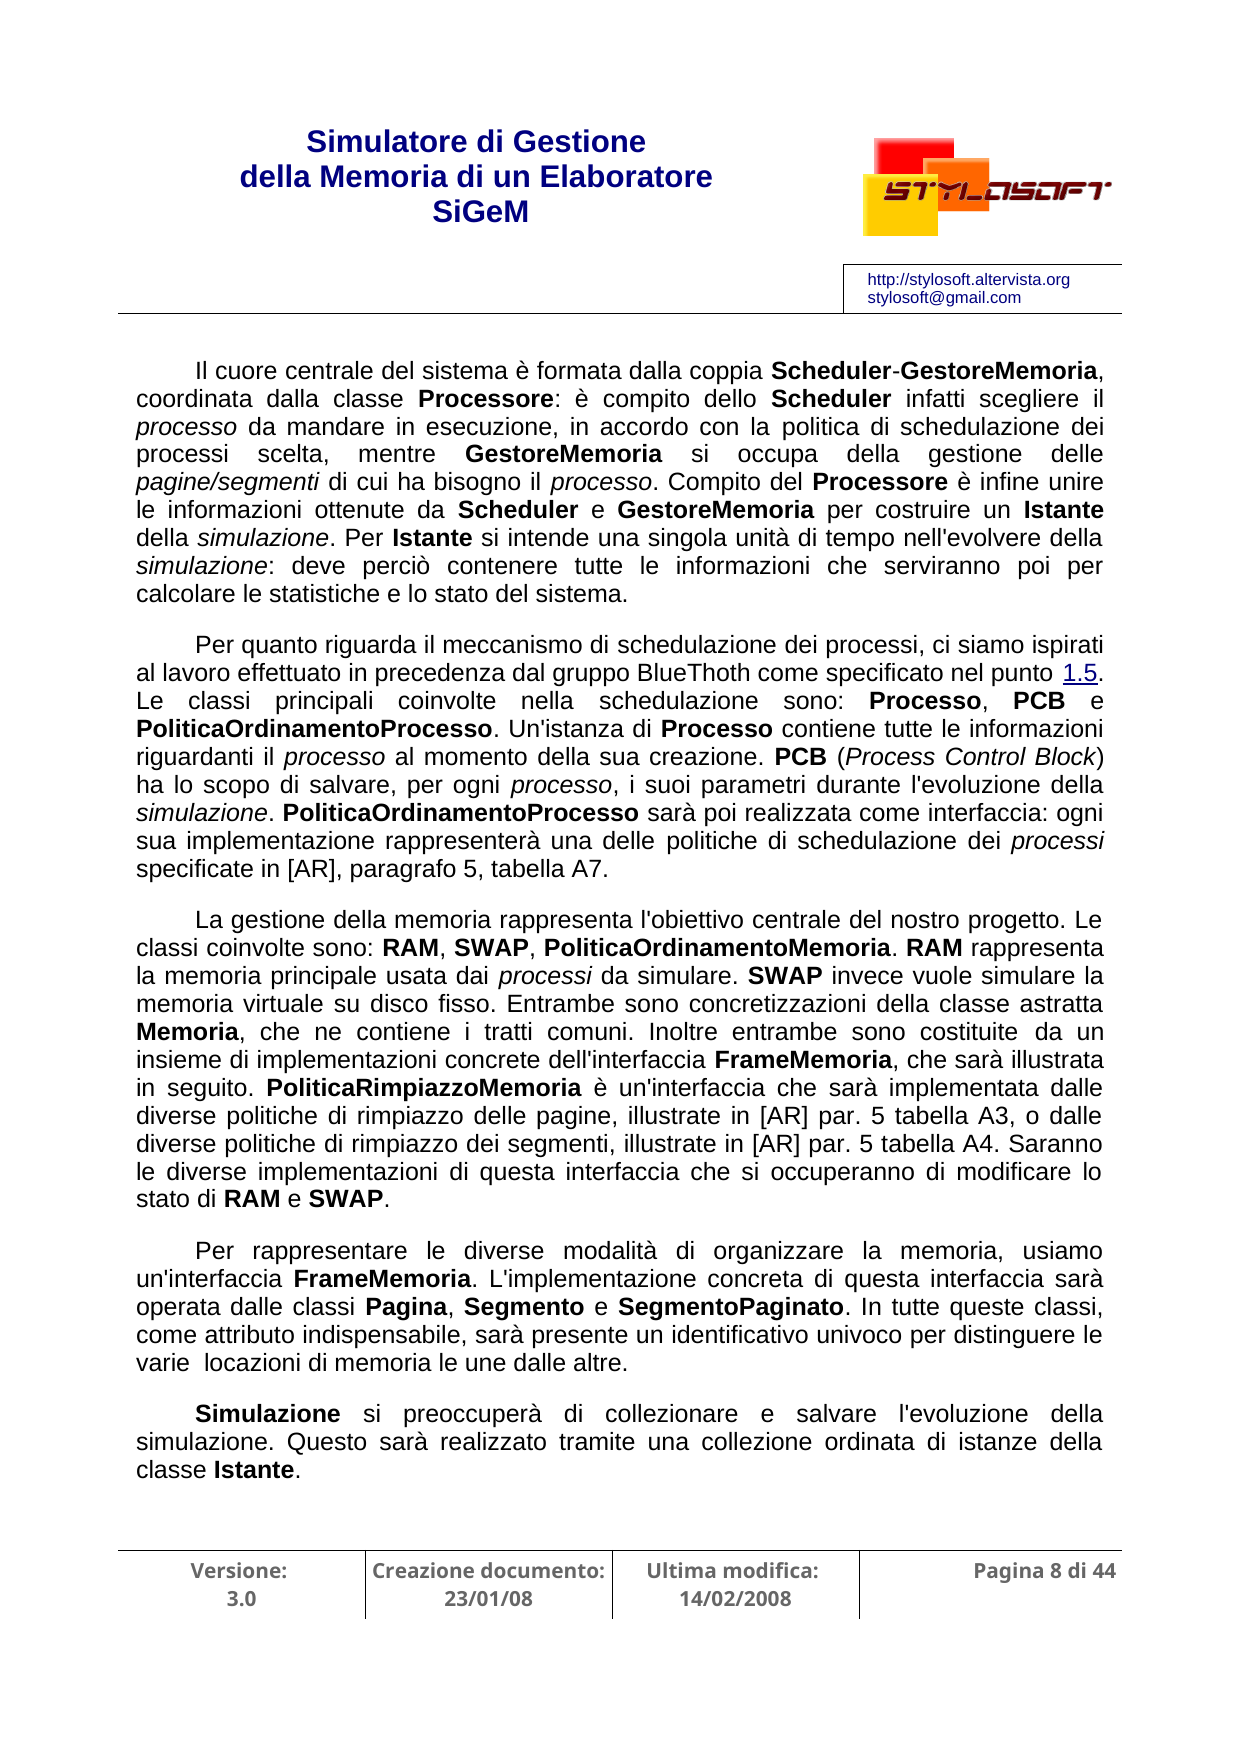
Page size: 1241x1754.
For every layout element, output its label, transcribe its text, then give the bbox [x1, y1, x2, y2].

text La gestione della memoria rappresenta l'obiettivo centrale del nostro progetto. Le classi coinvolte sono: RAM, SWAP, PoliticaOrdinamentoMemoria. RAM rappresenta la memoria principale usata dai processi da simulare. SWAP invece vuole simulare la memoria virtuale su disco fisso. Entrambe sono concretizzazioni della classe astratta Memoria, che ne contiene i tratti comuni. Inoltre entrambe sono costituite da un insieme di implementazioni concrete dell'interfaccia FrameMemoria, che sarà illustrata in seguito. PoliticaRimpiazzoMemoria è un'interfaccia che sarà implementata dalle diverse politiche di rimpiazzo delle pagine, illustrate in [AR] par. 5 tabella A3, o dalle diverse politiche di rimpiazzo dei segmenti, illustrate in [AR] par. 5 tabella A4. Saranno le diverse implementazioni di questa interfaccia che si occuperanno di modificare lo stato di RAM e SWAP. [136, 906, 1104, 1213]
text Per rappresentare le diverse modalità di organizzare la memoria, usiamo un'interfaccia FrameMemoria. L'implementazione concreta di questa interfaccia sarà operata dalle classi Pagina, Segmento e SegmentoPaginato. In tutte queste classi, come attributo indispensabile, sarà presente un identificativo univoco per distinguere le varie locazioni di memoria le une dalle altre. [136, 1237, 1104, 1376]
picture [848, 123, 1117, 247]
text Simulazione si preoccuperà di collezionare e salvare l'evoluzione della simulazione. Questo sarà realizzato tramite una collezione ordinata di istanze della classe Istante. [136, 1400, 1104, 1484]
text Per quanto riguarda il meccanismo di schedulazione dei processi, ci siamo ispirati al lavoro effettuato in precedenza dal gruppo BlueThoth come specificato nel punto 1.5. Le classi principali coinvolte nella schedulazione sono: Processo, PCB e PoliticaOrdinamentoProcesso. Un'istanza di Processo contiene tutte le informazioni riguardanti il processo al momento della sua creazione. PCB (Process Control Block) ha lo scopo di salvare, per ogni processo, i suoi parametri durante l'evoluzione della simulazione. PoliticaOrdinamentoProcesso sarà poi realizzata come interfaccia: ogni sua implementazione rappresenterà una delle politiche di schedulazione dei processi specificate in [AR], paragrafo 5, tabella A7. [136, 631, 1104, 883]
text Il cuore centrale del sistema è formata dalla coppia Scheduler-GestoreMemoria, coordinata dalla classe Processore: è compito dello Scheduler infatti scegliere il processo da mandare in esecuzione, in accordo con la politica di schedulazione dei processi scelta, mentre GestoreMemoria si occupa della gestione delle pagine/segmenti di cui ha bisogno il processo. Compito del Processore è infine unire le informazioni ottenute da Scheduler e GestoreMemoria per costruire un Istante della simulazione. Per Istante si intende una singola unità di tempo nell'evolvere della simulazione: deve perciò contenere tutte le informazioni che serviranno poi per calcolare le statistiche e lo stato del sistema. [136, 357, 1104, 608]
